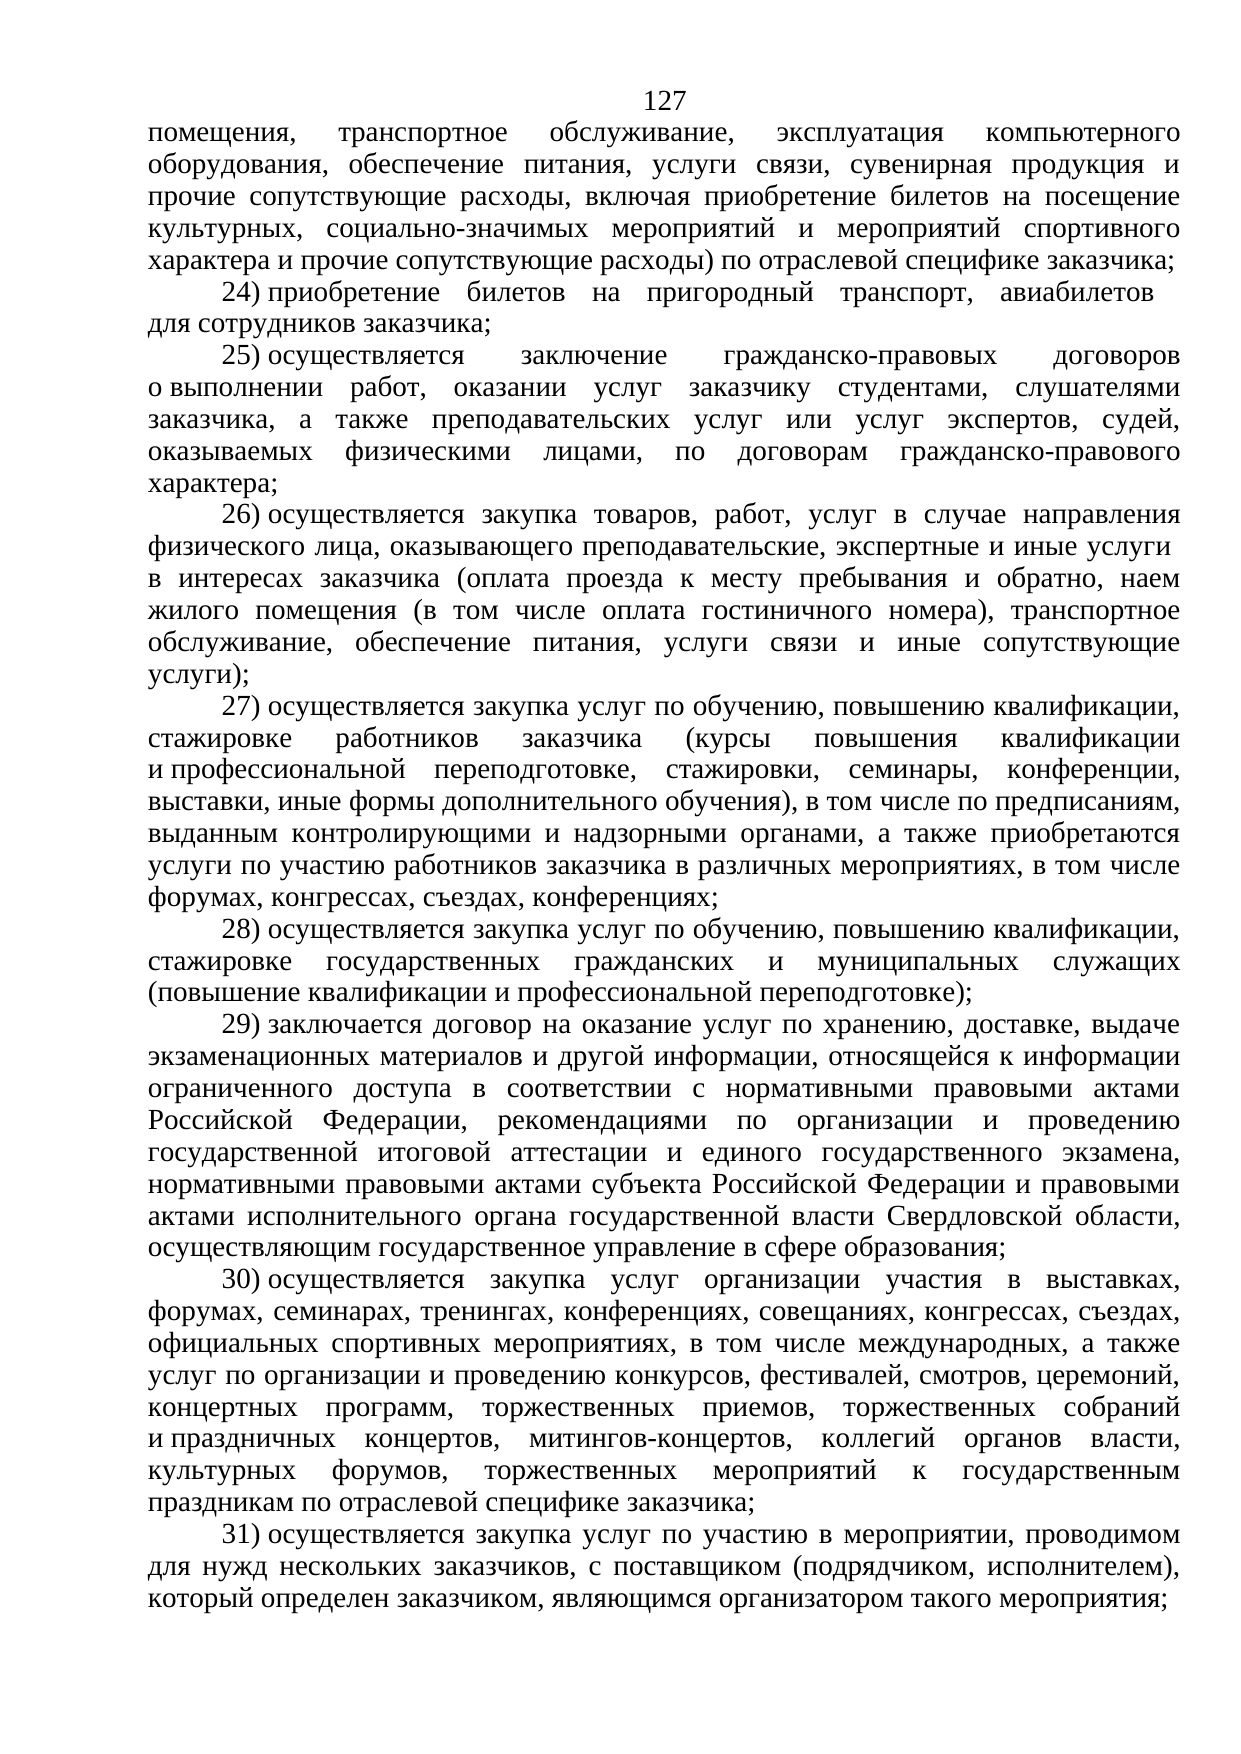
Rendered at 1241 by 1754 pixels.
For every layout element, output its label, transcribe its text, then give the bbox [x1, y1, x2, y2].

text 27) осуществляется закупка услуг по обучению, повышению квалификации, стажировке работников заказчика (курсы повышения квалификации и профессиональной переподготовке, стажировки, семинары, конференции, выставки, иные формы дополнительного обучения), в том числе по предписаниям, выданным контролирующими и надзорными органами, а также приобретаются услуги по участию работников заказчика в различных мероприятиях, в том числе форумах, конгрессах, съездах, конференциях; [148, 689, 1181, 913]
text помещения, транспортное обслуживание, эксплуатация компьютерного оборудования, обеспечение питания, услуги связи, сувенирная продукция и прочие сопутствующие расходы, включая приобретение билетов на посещение культурных, социально-значимых мероприятий и мероприятий спортивного характера и прочие сопутствующие расходы) по отраслевой специфике заказчика; [148, 116, 1181, 276]
text 29) заключается договор на оказание услуг по хранению, доставке, выдаче экзаменационных материалов и другой информации, относящейся к информации ограниченного доступа в соответствии с нормативными правовыми актами Российской Федерации, рекомендациями по организации и проведению государственной итоговой аттестации и единого государственного экзамена, нормативными правовыми актами субъекта Российской Федерации и правовыми актами исполнительного органа государственной власти Свердловской области, осуществляющим государственное управление в сфере образования; [148, 1008, 1181, 1263]
text 25) осуществляется заключение гражданско-правовых договоров о выполнении работ, оказании услуг заказчику студентами, слушателями заказчика, а также преподавательских услуг или услуг экспертов, судей, оказываемых физическими лицами, по договорам гражданско-правового характера; [148, 339, 1181, 498]
text 24) приобретение билетов на пригородный транспорт, авиабилетов для сотрудников заказчика; [148, 276, 1181, 339]
text 31) осуществляется закупка услуг по участию в мероприятии, проводимом для нужд нескольких заказчиков, с поставщиком (подрядчиком, исполнителем), который определен заказчиком, являющимся организатором такого мероприятия; [148, 1518, 1181, 1613]
text 26) осуществляется закупка товаров, работ, услуг в случае направления физического лица, оказывающего преподавательские, экспертные и иные услуги в интересах заказчика (оплата проезда к месту пребывания и обратно, наем жилого помещения (в том числе оплата гостиничного номера), транспортное обслуживание, обеспечение питания, услуги связи и иные сопутствующие услуги); [148, 498, 1181, 689]
text 30) осуществляется закупка услуг организации участия в выставках, форумах, семинарах, тренингах, конференциях, совещаниях, конгрессах, съездах, официальных спортивных мероприятиях, в том числе международных, а также услуг по организации и проведению конкурсов, фестивалей, смотров, церемоний, концертных программ, торжественных приемов, торжественных собраний и праздничных концертов, митингов-концертов, коллегий органов власти, культурных форумов, торжественных мероприятий к государственным праздникам по отраслевой специфике заказчика; [148, 1263, 1181, 1518]
text 28) осуществляется закупка услуг по обучению, повышению квалификации, стажировке государственных гражданских и муниципальных служащих (повышение квалификации и профессиональной переподготовке); [148, 913, 1181, 1008]
